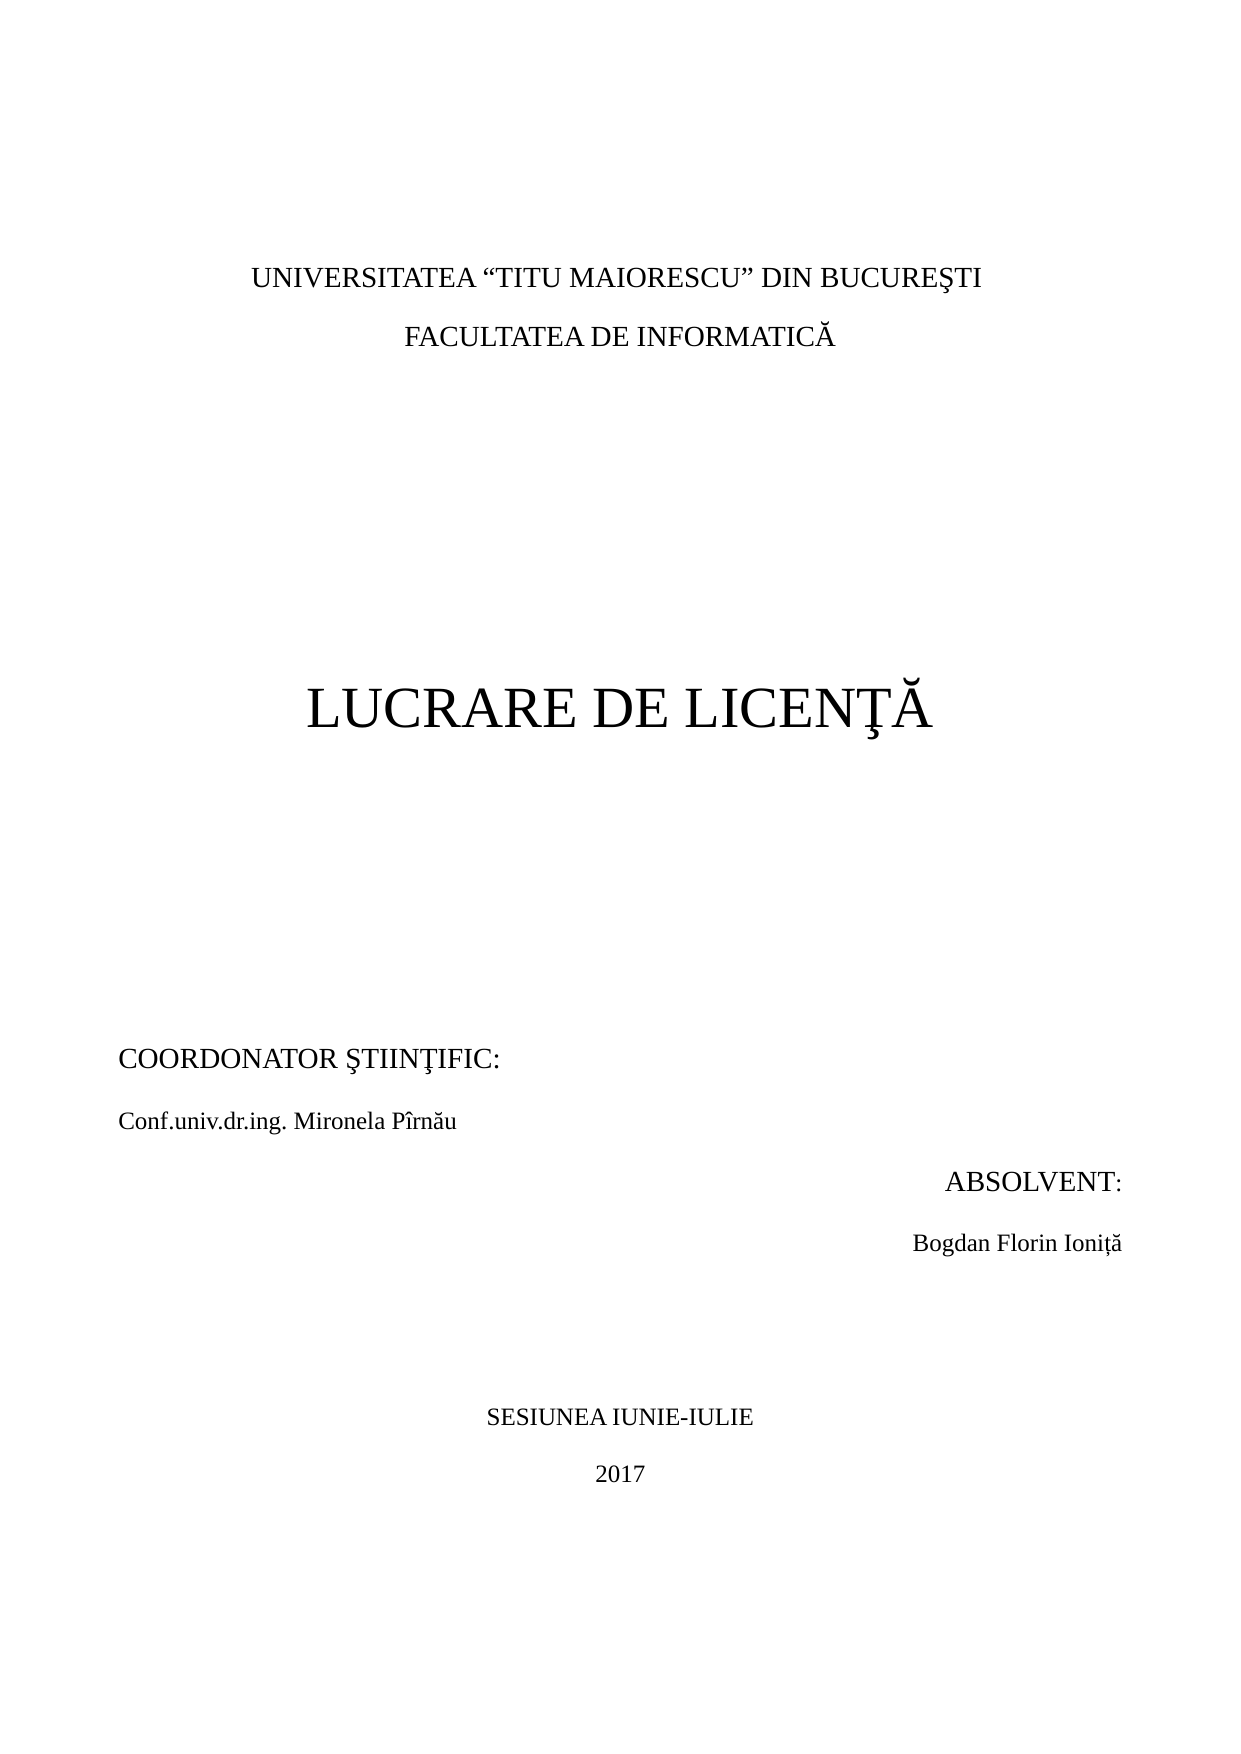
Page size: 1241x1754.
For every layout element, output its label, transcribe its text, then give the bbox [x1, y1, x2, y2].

subtitle UNIVERSITATEA “TITU MAIORESCU” DIN BUCUREŞTI [118, 260, 1122, 294]
text 2017 [118, 1459, 1122, 1488]
title LUCRARE DE LICENŢĂ [118, 673, 1122, 740]
subtitle FACULTATEA DE INFORMATICĂ [118, 319, 1122, 352]
text Conf.univ.dr.ing. Mironela Pîrnău [118, 1106, 1122, 1135]
text Bogdan Florin Ioniță [118, 1228, 1122, 1257]
text SESIUNEA IUNIE-IULIE [118, 1402, 1122, 1430]
text ABSOLVENT: [118, 1164, 1122, 1197]
text COORDONATOR ŞTIINŢIFIC: [118, 1041, 1122, 1074]
